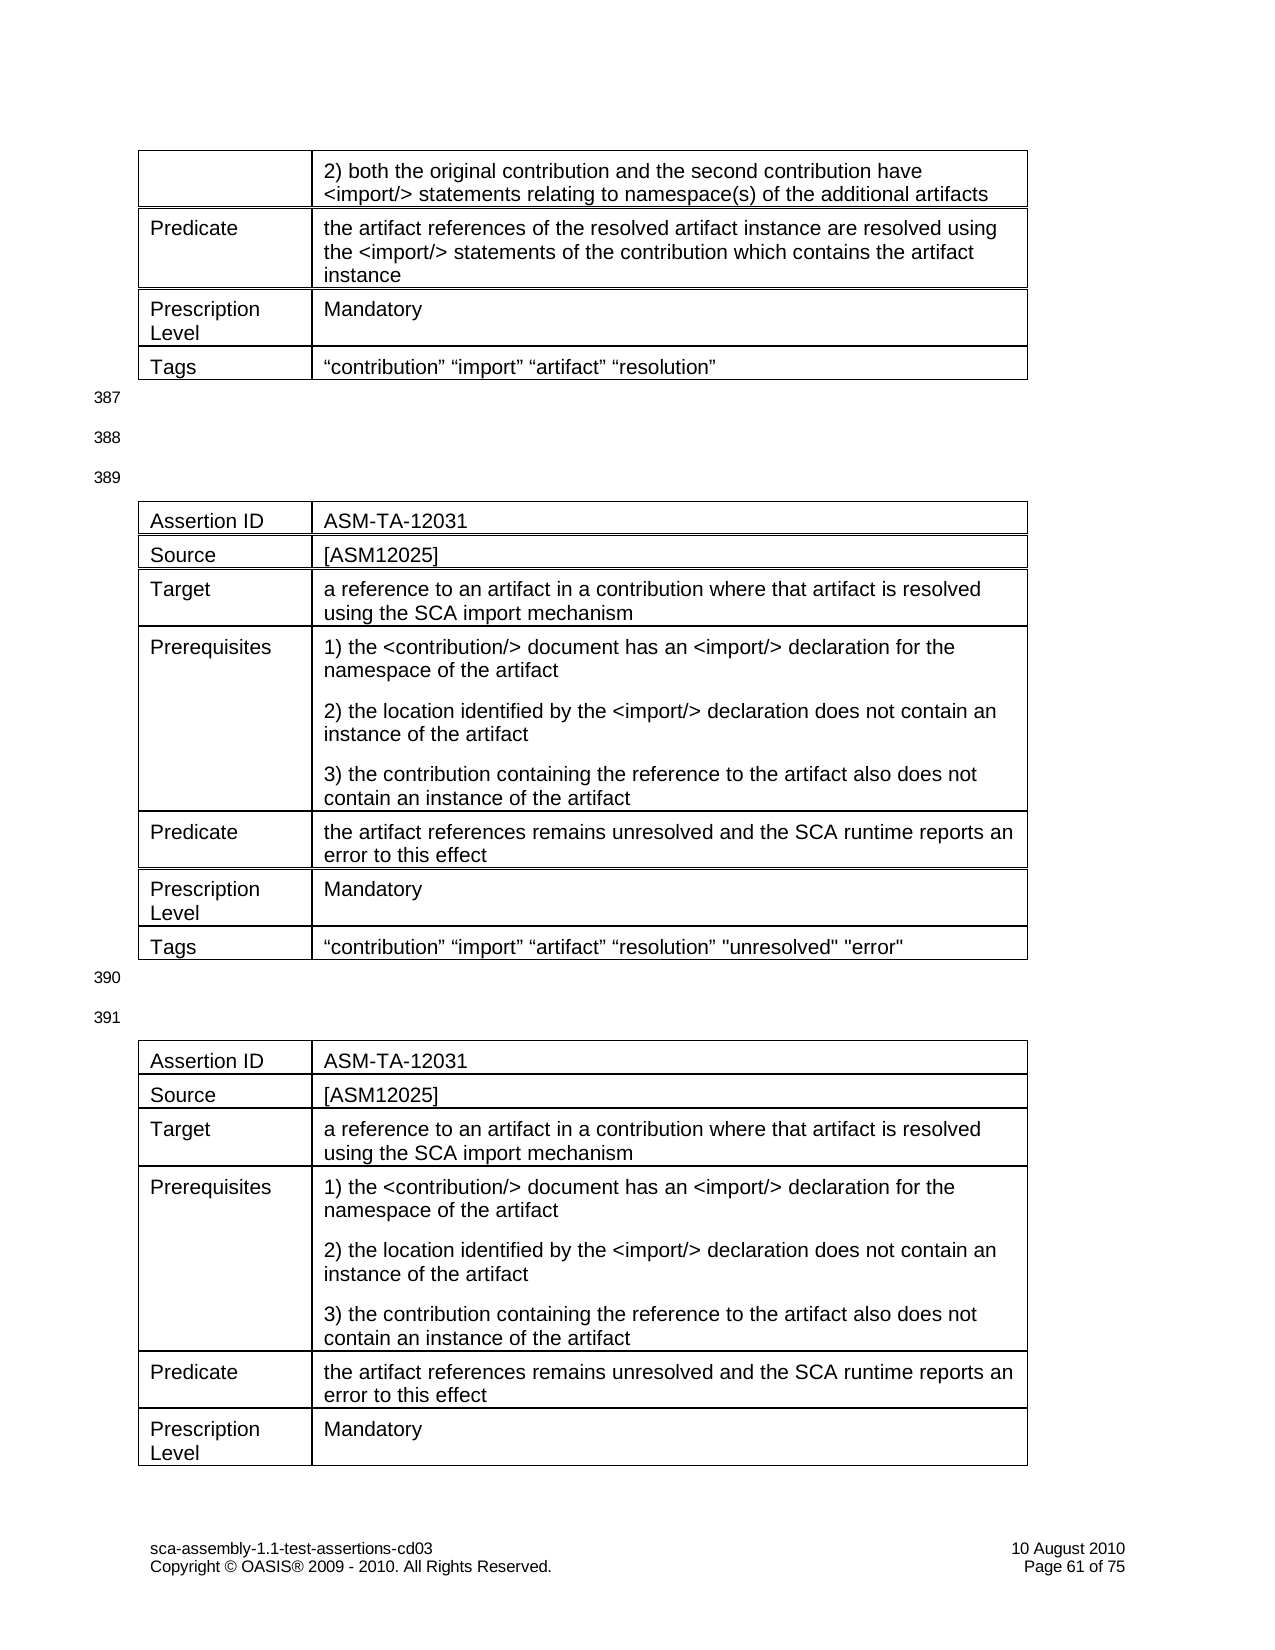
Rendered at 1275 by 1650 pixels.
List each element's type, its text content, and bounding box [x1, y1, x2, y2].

table_cell a reference to an artifact in a contribution where that artifact is resolved using the SCA import mechanism [313, 1109, 1027, 1165]
table_cell 1) the <contribution/> document has an <import/> declaration for the namespace of the artifact 2) the location identified by the <import/> declaration does not contain an instance of the artifact 3) the contribution containing the reference to the artifact also does not contain an instance of the artifact [313, 1167, 1027, 1350]
table_cell Target [139, 570, 311, 625]
table_header ASM-TA-12031 [313, 502, 1027, 533]
table_cell Predicate [139, 1352, 311, 1407]
table_cell Mandatory [313, 290, 1027, 345]
table_cell Source [139, 1075, 311, 1107]
table_cell Tags [139, 347, 311, 379]
table_cell [ASM12025] [313, 536, 1027, 567]
table_cell Prescription Level [139, 1409, 311, 1465]
table_cell [139, 151, 311, 206]
table_header Assertion ID [139, 1041, 311, 1073]
table_cell Mandatory [313, 870, 1027, 925]
table_cell the artifact references remains unresolved and the SCA runtime reports an error to this effect [313, 1352, 1027, 1407]
table_cell the artifact references remains unresolved and the SCA runtime reports an error to this effect [313, 812, 1027, 867]
table_header Assertion ID [139, 502, 311, 533]
table_cell Prescription Level [139, 870, 311, 925]
table_cell “contribution” “import” “artifact” “resolution” "unresolved" "error" [313, 927, 1027, 959]
table_cell the artifact references of the resolved artifact instance are resolved using the <import/> statements of the contribution which contains the artifact instance [313, 209, 1027, 287]
table_cell Mandatory [313, 1409, 1027, 1465]
table_cell Target [139, 1109, 311, 1165]
table_cell 2) both the original contribution and the second contribution have <import/> statements relating to namespace(s) of the additional artifacts [313, 151, 1027, 206]
table_cell Source [139, 536, 311, 567]
table_cell Predicate [139, 209, 311, 287]
table_cell “contribution” “import” “artifact” “resolution” [313, 347, 1027, 379]
table_cell Prescription Level [139, 290, 311, 345]
table_cell Predicate [139, 812, 311, 867]
table_cell Prerequisites [139, 1167, 311, 1350]
table_cell 1) the <contribution/> document has an <import/> declaration for the namespace of the artifact 2) the location identified by the <import/> declaration does not contain an instance of the artifact 3) the contribution containing the reference to the artifact also does not contain an instance of the artifact [313, 627, 1027, 810]
table_cell Tags [139, 927, 311, 959]
table_cell Prerequisites [139, 627, 311, 810]
table_cell [ASM12025] [313, 1075, 1027, 1107]
table_cell a reference to an artifact in a contribution where that artifact is resolved using the SCA import mechanism [313, 570, 1027, 625]
table_header ASM-TA-12031 [313, 1041, 1027, 1073]
